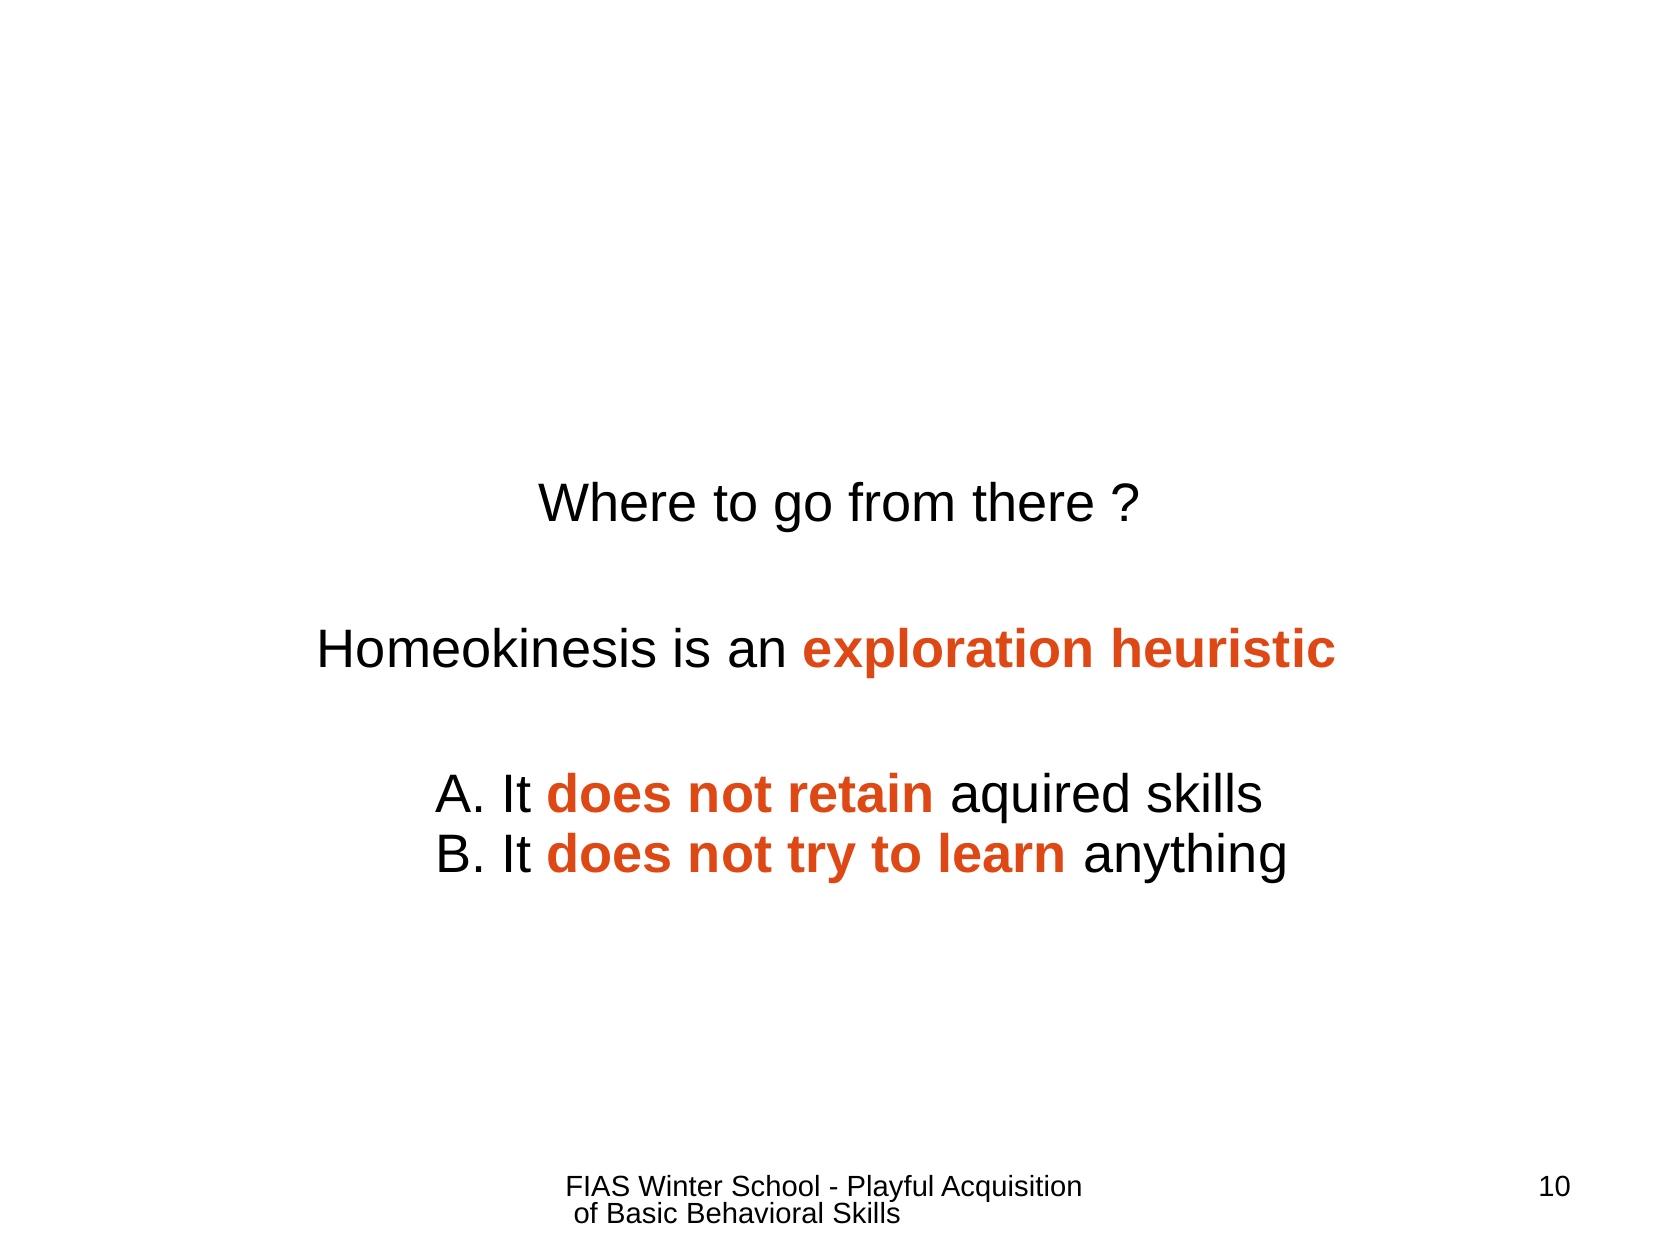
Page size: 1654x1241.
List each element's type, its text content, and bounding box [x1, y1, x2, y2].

text_box Homeokinesis is an exploration heuristic [275, 618, 1378, 679]
text_box A. It does not retain aquired skills B. It does not try to learn anything [435, 763, 1336, 885]
text_box Where to go from there ? [120, 450, 1561, 616]
